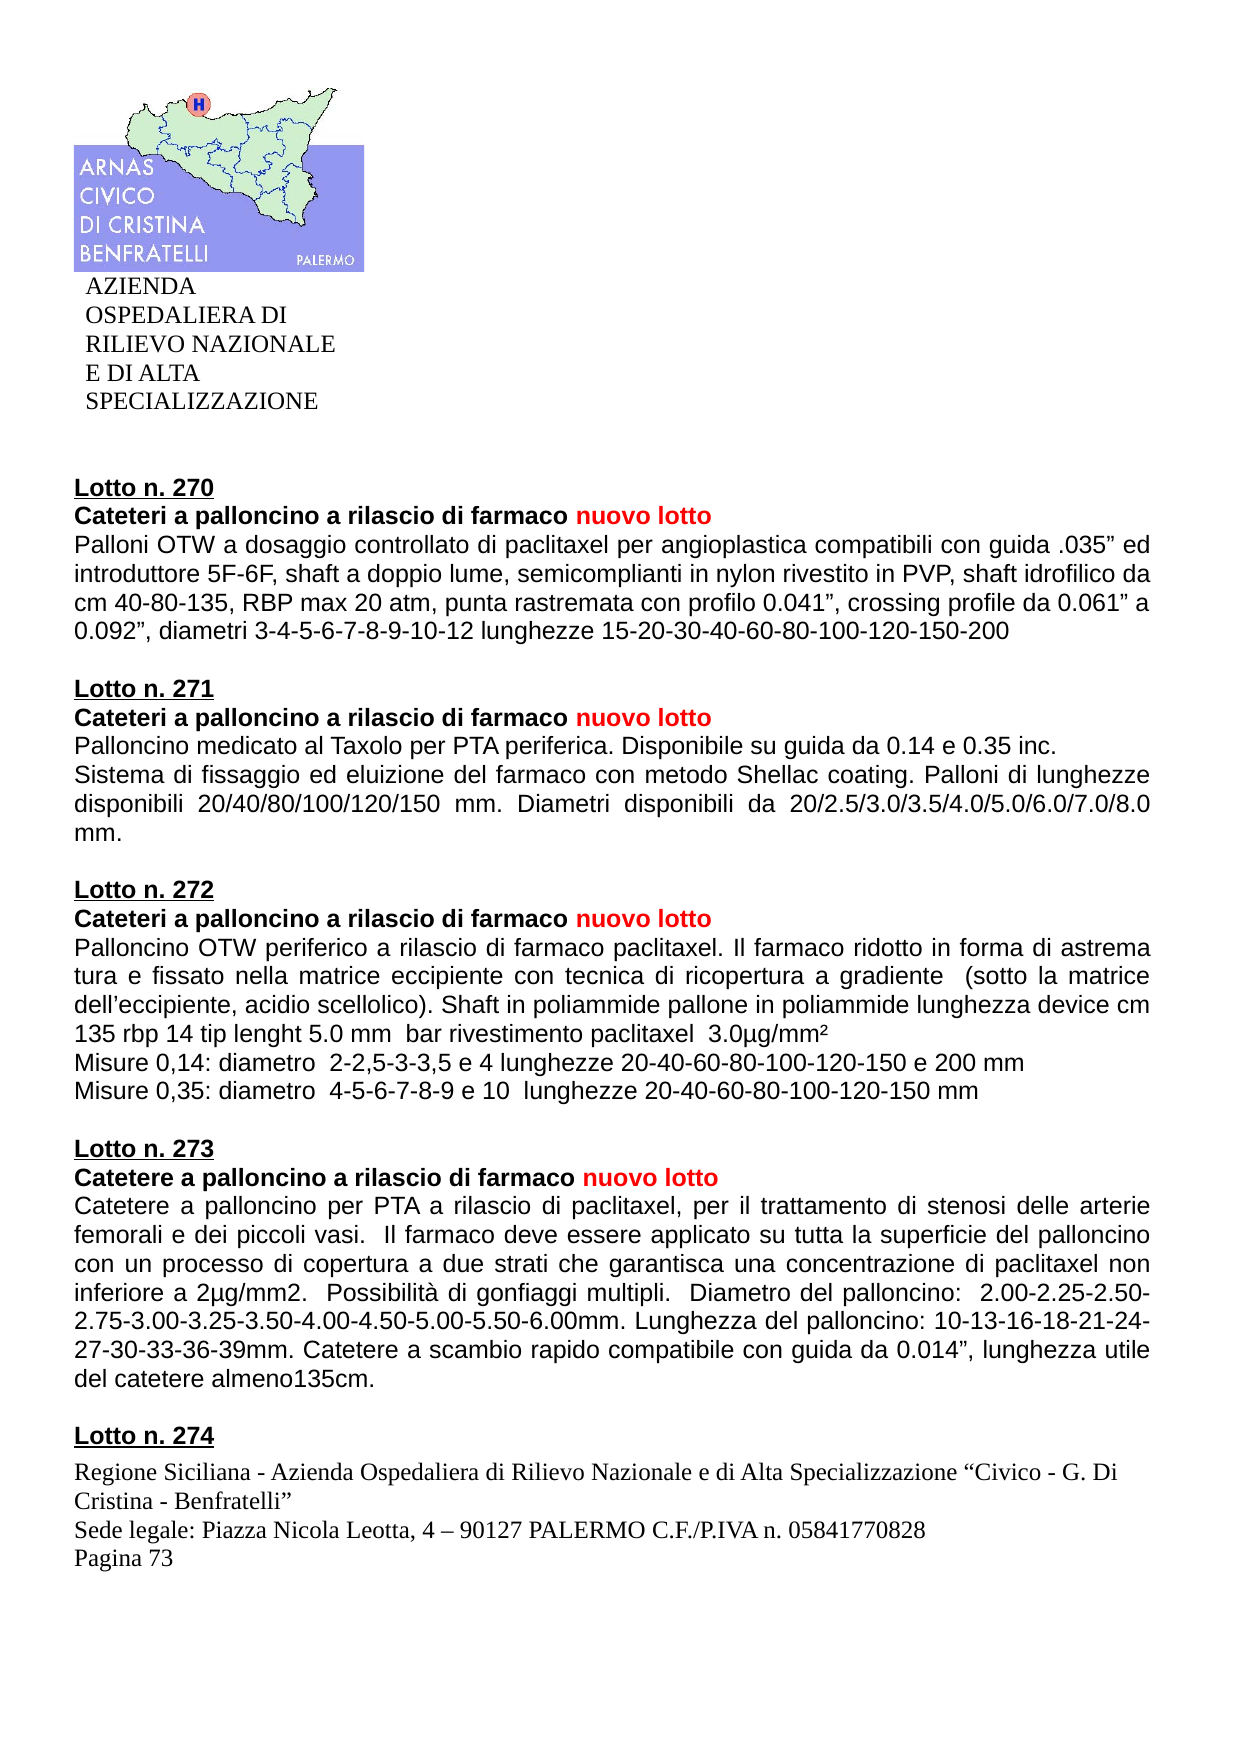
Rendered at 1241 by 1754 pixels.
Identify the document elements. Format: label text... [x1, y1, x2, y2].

text Palloncino OTW periferico a rilascio di farmaco paclitaxel. Il farmaco ridotto in forma di astrema tura e fissato nella matrice eccipiente con tecnica di ricopertura a gradiente (sotto la matrice dell’eccipiente, acidio scellolico). Shaft in poliammide pallone in poliammide lunghezza device cm 135 rbp 14 tip lenght 5.0 mm bar rivestimento paclitaxel 3.0µg/mm² [74, 933, 1152, 1048]
picture [73, 88, 365, 272]
text Palloni OTW a dosaggio controllato di paclitaxel per angioplastica compatibili con guida .035” ed introduttore 5F-6F, shaft a doppio lume, semicomplianti in nylon rivestito in PVP, shaft idrofilico da cm 40-80-135, RBP max 20 atm, punta rastremata con profilo 0.041”, crossing profile da 0.061” a 0.092”, diametri 3-4-5-6-7-8-9-10-12 lunghezze 15-20-30-40-60-80-100-120-150-200 [74, 530, 1152, 645]
text Lotto n. 273 [74, 1134, 1152, 1163]
text Lotto n. 274 [74, 1421, 1152, 1450]
text Cateteri a palloncino a rilascio di farmaco nuovo lotto [74, 703, 1152, 731]
text Palloncino medicato al Taxolo per PTA periferica. Disponibile su guida da 0.14 e 0.35 inc. [74, 731, 1152, 760]
text Cateteri a palloncino a rilascio di farmaco nuovo lotto [74, 501, 1152, 530]
text Misure 0,35: diametro 4-5-6-7-8-9 e 10 lunghezze 20-40-60-80-100-120-150 mm [74, 1076, 1152, 1105]
text Lotto n. 272 [74, 875, 1152, 904]
text Misure 0,14: diametro 2-2,5-3-3,5 e 4 lunghezze 20-40-60-80-100-120-150 e 200 mm [74, 1048, 1152, 1076]
text Sistema di fissaggio ed eluizione del farmaco con metodo Shellac coating. Palloni di lunghezze disponibili 20/40/80/100/120/150 mm. Diametri disponibili da 20/2.5/3.0/3.5/4.0/5.0/6.0/7.0/8.0 mm. [74, 760, 1152, 846]
text Catetere a palloncino per PTA a rilascio di paclitaxel, per il trattamento di stenosi delle arterie femorali e dei piccoli vasi. Il farmaco deve essere applicato su tutta la superficie del palloncino con un processo di copertura a due strati che garantisca una concentrazione di paclitaxel non inferiore a 2µg/mm2. Possibilità di gonfiaggi multipli. Diametro del palloncino: 2.00-2.25-2.50-2.75-3.00-3.25-3.50-4.00-4.50-5.00-5.50-6.00mm. Lunghezza del palloncino: 10-13-16-18-21-24-27-30-33-36-39mm. Catetere a scambio rapido compatibile con guida da 0.014”, lunghezza utile del catetere almeno135cm. [74, 1191, 1152, 1393]
text Lotto n. 270 [74, 473, 1152, 501]
text Catetere a palloncino a rilascio di farmaco nuovo lotto [74, 1163, 1152, 1191]
text Lotto n. 271 [74, 674, 1152, 703]
text Cateteri a palloncino a rilascio di farmaco nuovo lotto [74, 904, 1152, 933]
